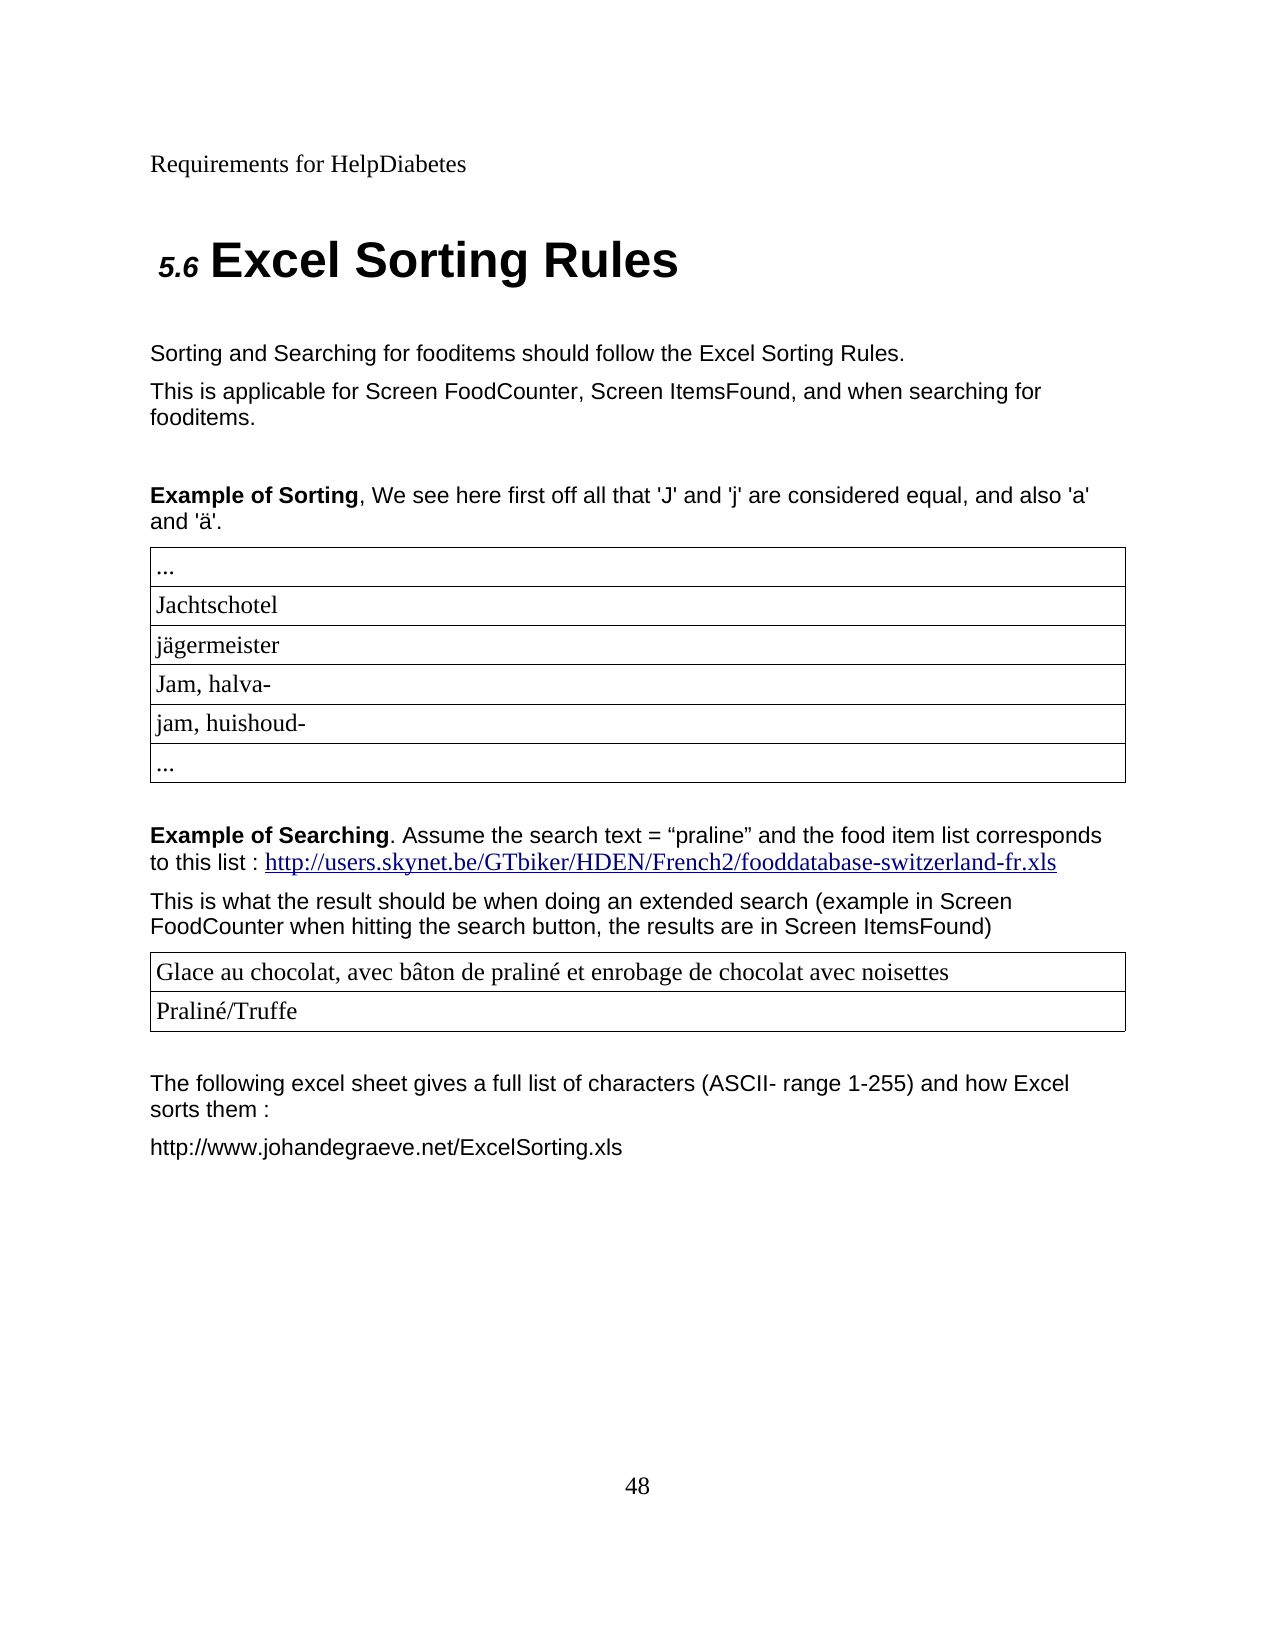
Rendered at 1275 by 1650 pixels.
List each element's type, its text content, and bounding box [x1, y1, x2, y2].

table_cell ... [151, 744, 1125, 782]
table_cell Jachtschotel [151, 587, 1125, 625]
text Example of Searching. Assume the search text = “praline” and the food item list corresponds to this list : http://users.skynet.be/GTbiker/HDEN/French2/fooddatabase-switzerland-fr.xls [150, 822, 1125, 876]
table_cell jägermeister [151, 626, 1125, 664]
subtitle Excel Sorting Rules [150, 232, 1125, 288]
table_cell Jam, halva- [151, 665, 1125, 704]
table_cell Praliné/Truffe [151, 992, 1125, 1031]
text This is what the result should be when doing an extended search (example in Screen FoodCounter when hitting the search button, the results are in Screen ItemsFound) [150, 888, 1125, 939]
text The following excel sheet gives a full list of characters (ASCII- range 1-255) and how Excel sorts them : [150, 1071, 1125, 1122]
table_header ... [151, 548, 1125, 586]
table_header Glace au chocolat, avec bâton de praliné et enrobage de chocolat avec noisettes [151, 953, 1125, 991]
text Example of Sorting, We see here first off all that 'J' and 'j' are considered equal, and also 'a' and 'ä'. [150, 483, 1125, 534]
text This is applicable for Screen FoodCounter, Screen ItemsFound, and when searching for fooditems. [150, 379, 1125, 430]
text http://www.johandegraeve.net/ExcelSorting.xls [150, 1135, 1125, 1160]
text Sorting and Searching for fooditems should follow the Excel Sorting Rules. [150, 341, 1125, 366]
table_cell jam, huishoud- [151, 705, 1125, 743]
